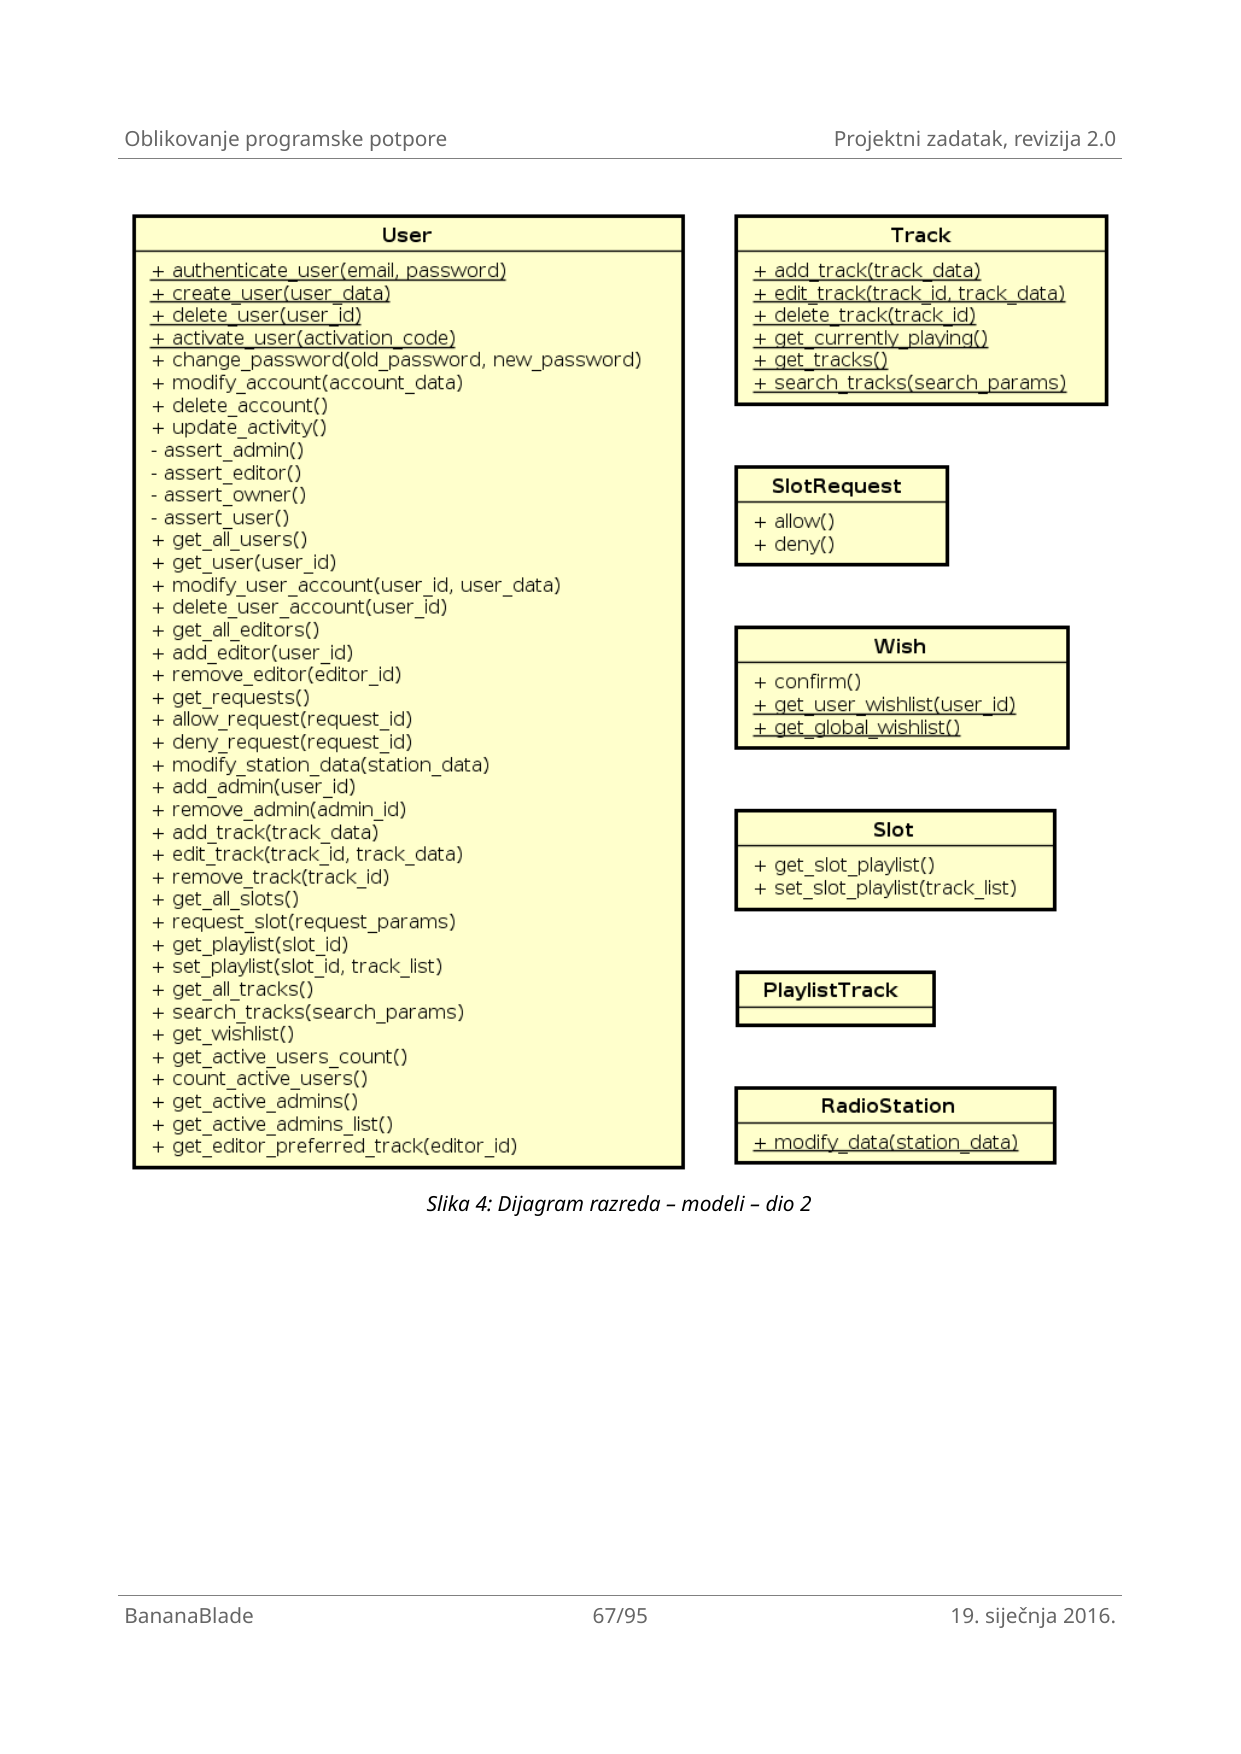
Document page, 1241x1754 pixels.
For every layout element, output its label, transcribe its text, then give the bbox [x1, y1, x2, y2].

text Slika 4: Dijagram razreda – modeli – dio 2 [118, 1184, 1122, 1218]
picture [118, 200, 1123, 1184]
